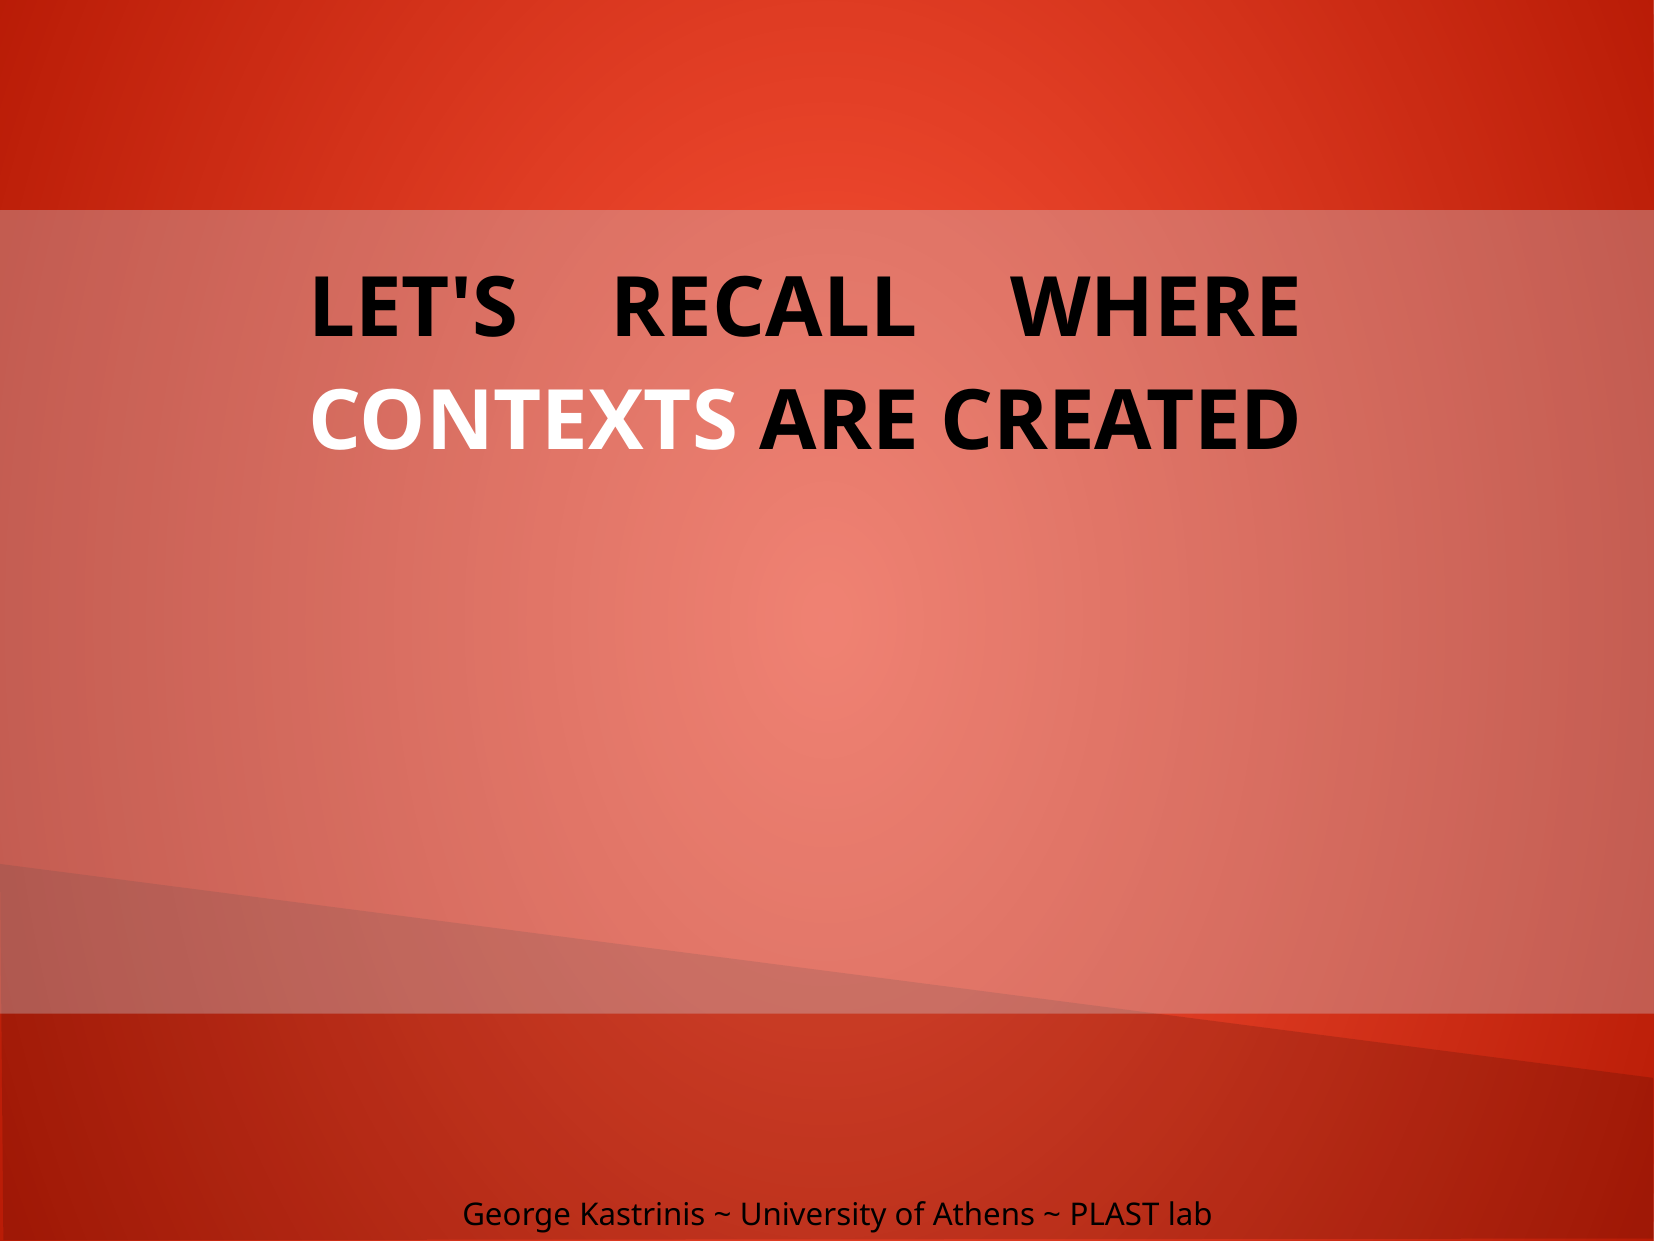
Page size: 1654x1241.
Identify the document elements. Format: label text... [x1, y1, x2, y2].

text_box George Kastrinis ~ University of Athens ~ PLAST lab [447, 1185, 1207, 1236]
text_box LET'S RECALL WHERE CONTEXTS ARE CREATED [293, 240, 1360, 442]
text_box [0, 210, 1654, 1014]
